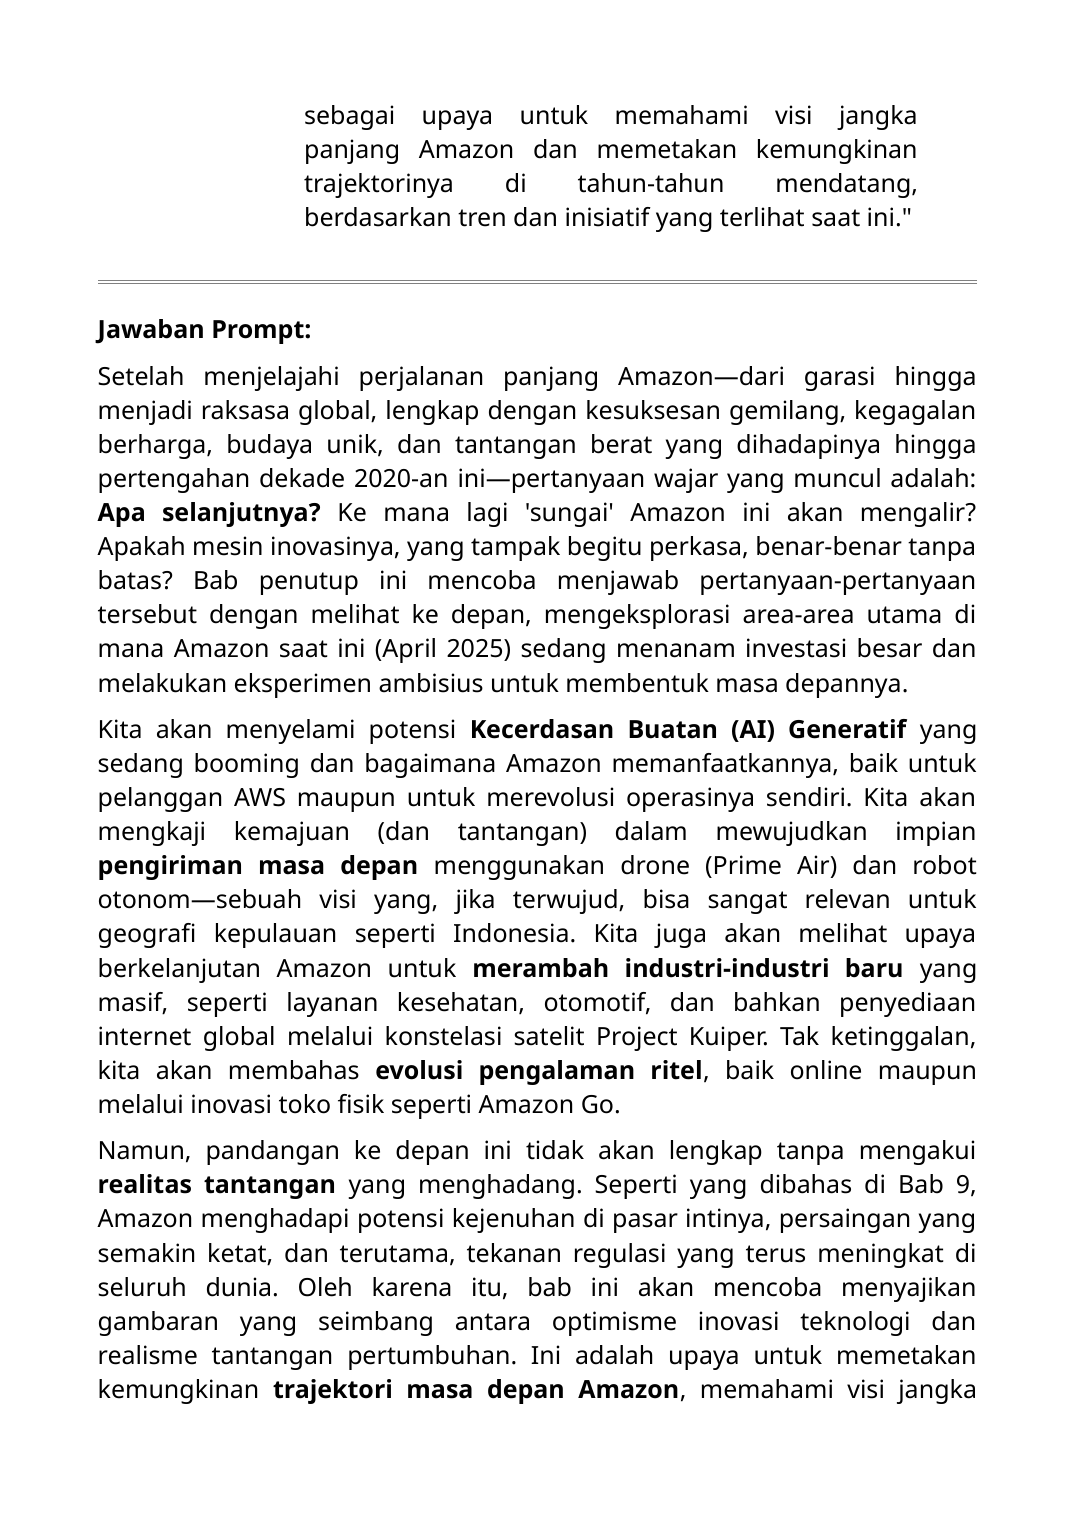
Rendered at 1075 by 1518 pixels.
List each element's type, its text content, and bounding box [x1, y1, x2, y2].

text Namun, pandangan ke depan ini tidak akan lengkap tanpa mengakui realitas tantangan yang menghadang. Seperti yang dibahas di Bab 9, Amazon menghadapi potensi kejenuhan di pasar intinya, persaingan yang semakin ketat, dan terutama, tekanan regulasi yang terus meningkat di seluruh dunia. Oleh karena itu, bab ini akan mencoba menyajikan gambaran yang seimbang antara optimisme inovasi teknologi dan realisme tantangan pertumbuhan. Ini adalah upaya untuk memetakan kemungkinan trajektori masa depan Amazon, memahami visi jangka [97, 1133, 977, 1406]
list sebagai upaya untuk memahami visi jangka panjang Amazon dan memetakan kemungkinan trajektorinya di tahun-tahun mendatang, berdasarkan tren dan inisiatif yang terlihat saat ini." [274, 97, 918, 234]
text Kita akan menyelami potensi Kecerdasan Buatan (AI) Generatif yang sedang booming dan bagaimana Amazon memanfaatkannya, baik untuk pelanggan AWS maupun untuk merevolusi operasinya sendiri. Kita akan mengkaji kemajuan (dan tantangan) dalam mewujudkan impian pengiriman masa depan menggunakan drone (Prime Air) dan robot otonom—sebuah visi yang, jika terwujud, bisa sangat relevan untuk geografi kepulauan seperti Indonesia. Kita juga akan melihat upaya berkelanjutan Amazon untuk merambah industri-industri baru yang masif, seperti layanan kesehatan, otomotif, dan bahkan penyediaan internet global melalui konstelasi satelit Project Kuiper. Tak ketinggalan, kita akan membahas evolusi pengalaman ritel, baik online maupun melalui inovasi toko fisik seperti Amazon Go. [97, 712, 977, 1121]
text Jawaban Prompt: [97, 312, 977, 346]
text Setelah menjelajahi perjalanan panjang Amazon—dari garasi hingga menjadi raksasa global, lengkap dengan kesuksesan gemilang, kegagalan berharga, budaya unik, dan tantangan berat yang dihadapinya hingga pertengahan dekade 2020-an ini—pertanyaan wajar yang muncul adalah: Apa selanjutnya? Ke mana lagi 'sungai' Amazon ini akan mengalir? Apakah mesin inovasinya, yang tampak begitu perkasa, benar-benar tanpa batas? Bab penutup ini mencoba menjawab pertanyaan-pertanyaan tersebut dengan melihat ke depan, mengeksplorasi area-area utama di mana Amazon saat ini (April 2025) sedang menanam investasi besar dan melakukan eksperimen ambisius untuk membentuk masa depannya. [97, 359, 977, 699]
